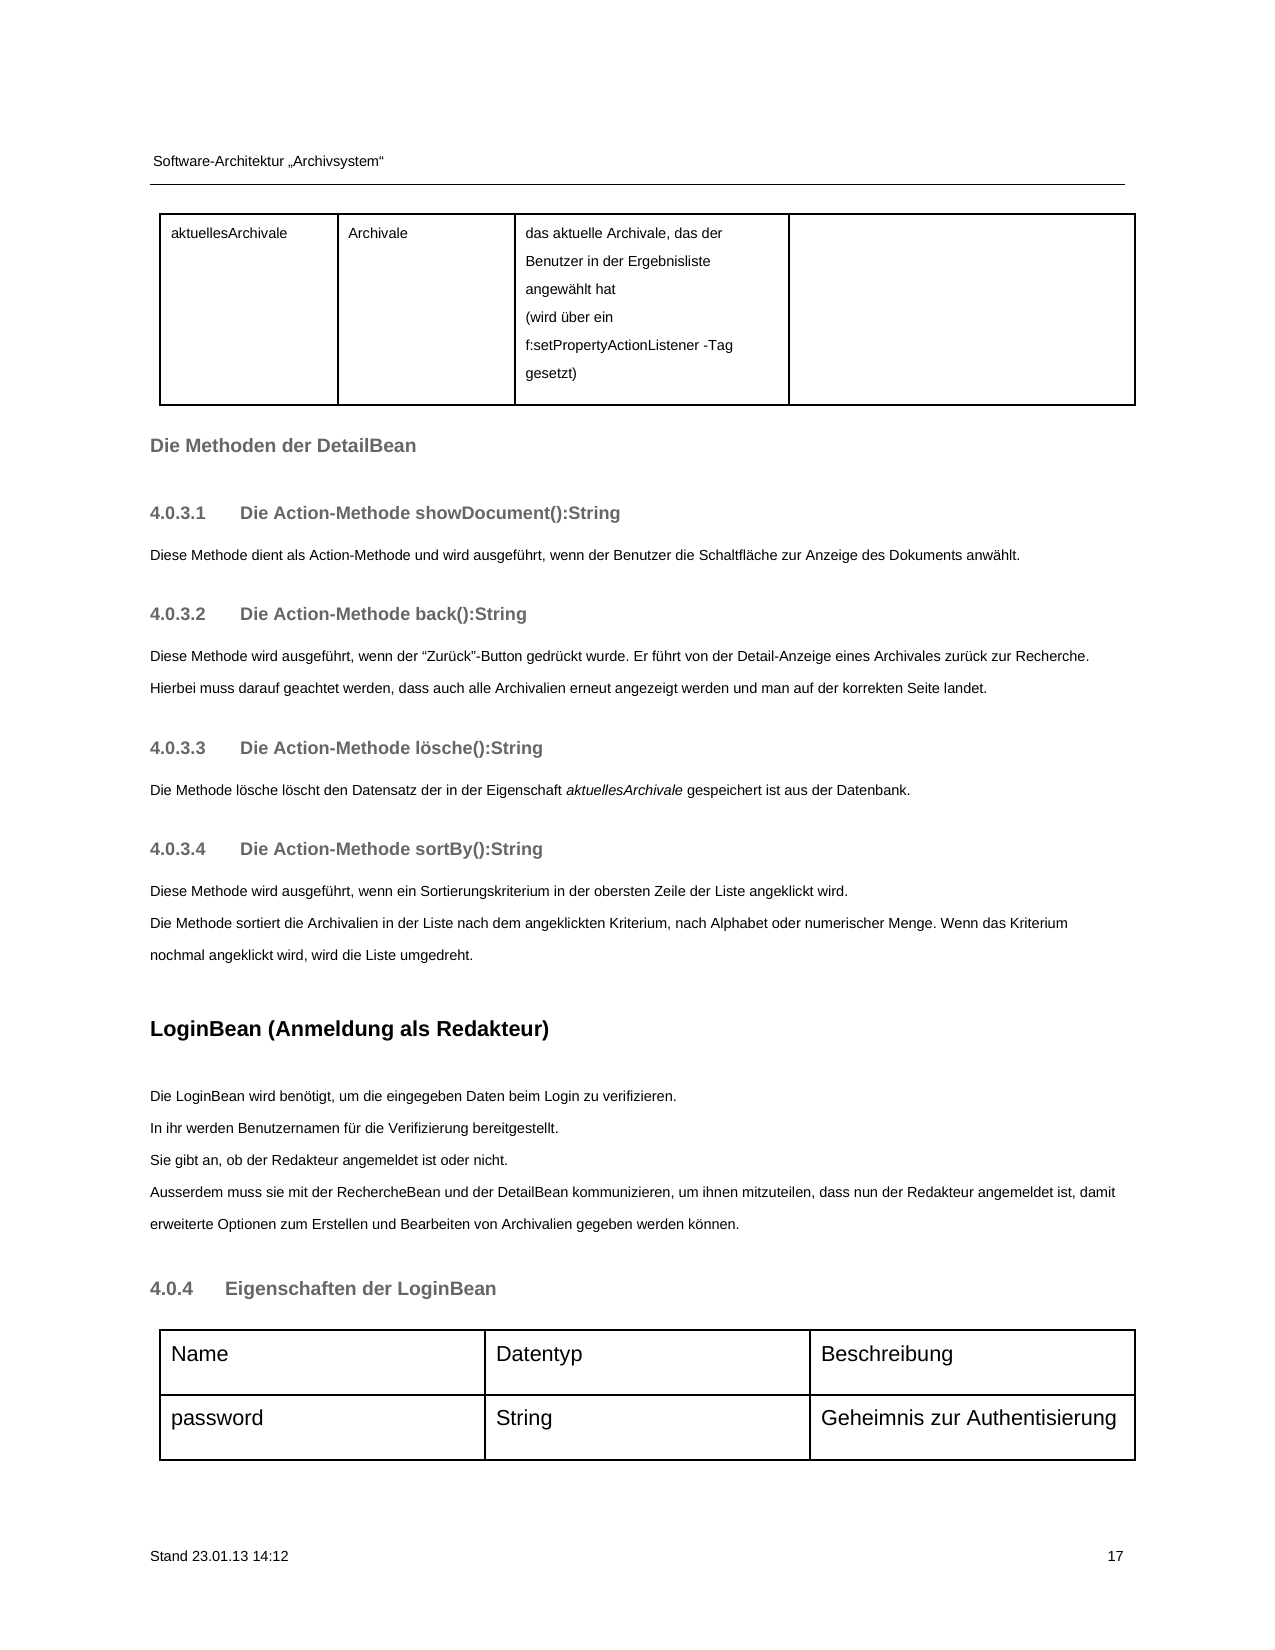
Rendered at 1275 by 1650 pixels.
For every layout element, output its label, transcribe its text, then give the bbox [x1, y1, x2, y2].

text Diese Methode wird ausgeführt, wenn der “Zurück”-Button gedrückt wurde. Er führt von der Detail-Anzeige eines Archivales zurück zur Recherche. Hierbei muss darauf geachtet werden, dass auch alle Archivalien erneut angezeigt werden und man auf der korrekten Seite landet. [150, 648, 1125, 708]
subtitle Eigenschaften der LoginBean [150, 1278, 1125, 1315]
table_header Datentyp [486, 1331, 809, 1394]
subtitle LoginBean (Anmeldung als Redakteur) [150, 1017, 1125, 1059]
text Diese Methode wird ausgeführt, wenn ein Sortierungskriterium in der obersten Zeile der Liste angeklickt wird. [150, 883, 1125, 911]
text Die LoginBean wird benötigt, um die eingegeben Daten beim Login zu verifizieren. [150, 1088, 1125, 1116]
table_header Beschreibung [811, 1331, 1134, 1394]
subtitle Die Methoden der DetailBean [150, 435, 1125, 472]
subtitle Die Action-Methode lösche():String [150, 738, 1125, 772]
text Die Methode lösche löscht den Datensatz der in der Eigenschaft aktuellesArchivale gespeichert ist aus der Datenbank. [150, 782, 1125, 810]
table_cell das aktuelle Archivale, das der Benutzer in der Ergebnisliste angewählt hat (wird über ein f:setPropertyActionListener -Tag gesetzt) [516, 215, 788, 404]
text Sie gibt an, ob der Redakteur angemeldet ist oder nicht. [150, 1152, 1125, 1180]
table_header Name [161, 1331, 484, 1394]
table_cell Geheimnis zur Authentisierung [811, 1396, 1134, 1458]
text Die Methode sortiert die Archivalien in der Liste nach dem angeklickten Kriterium, nach Alphabet oder numerischer Menge. Wenn das Kriterium nochmal angeklickt wird, wird die Liste umgedreht. [150, 915, 1125, 975]
table_cell [790, 215, 1134, 404]
table_cell String [486, 1396, 809, 1458]
subtitle Die Action-Methode back():String [150, 604, 1125, 639]
table_cell aktuellesArchivale [161, 215, 337, 404]
table_cell password [161, 1396, 484, 1458]
text In ihr werden Benutzernamen für die Verifizierung bereitgestellt. [150, 1120, 1125, 1148]
text Diese Methode dient als Action-Methode und wird ausgeführt, wenn der Benutzer die Schaltfläche zur Anzeige des Dokuments anwählt. [150, 547, 1125, 575]
subtitle Die Action-Methode sortBy():String [150, 839, 1125, 874]
text Ausserdem muss sie mit der RechercheBean und der DetailBean kommunizieren, um ihnen mitzuteilen, dass nun der Redakteur angemeldet ist, damit erweiterte Optionen zum Erstellen und Bearbeiten von Archivalien gegeben werden können. [150, 1184, 1125, 1244]
subtitle Die Action-Methode showDocument():String [150, 503, 1125, 538]
table_cell Archivale [339, 215, 514, 404]
